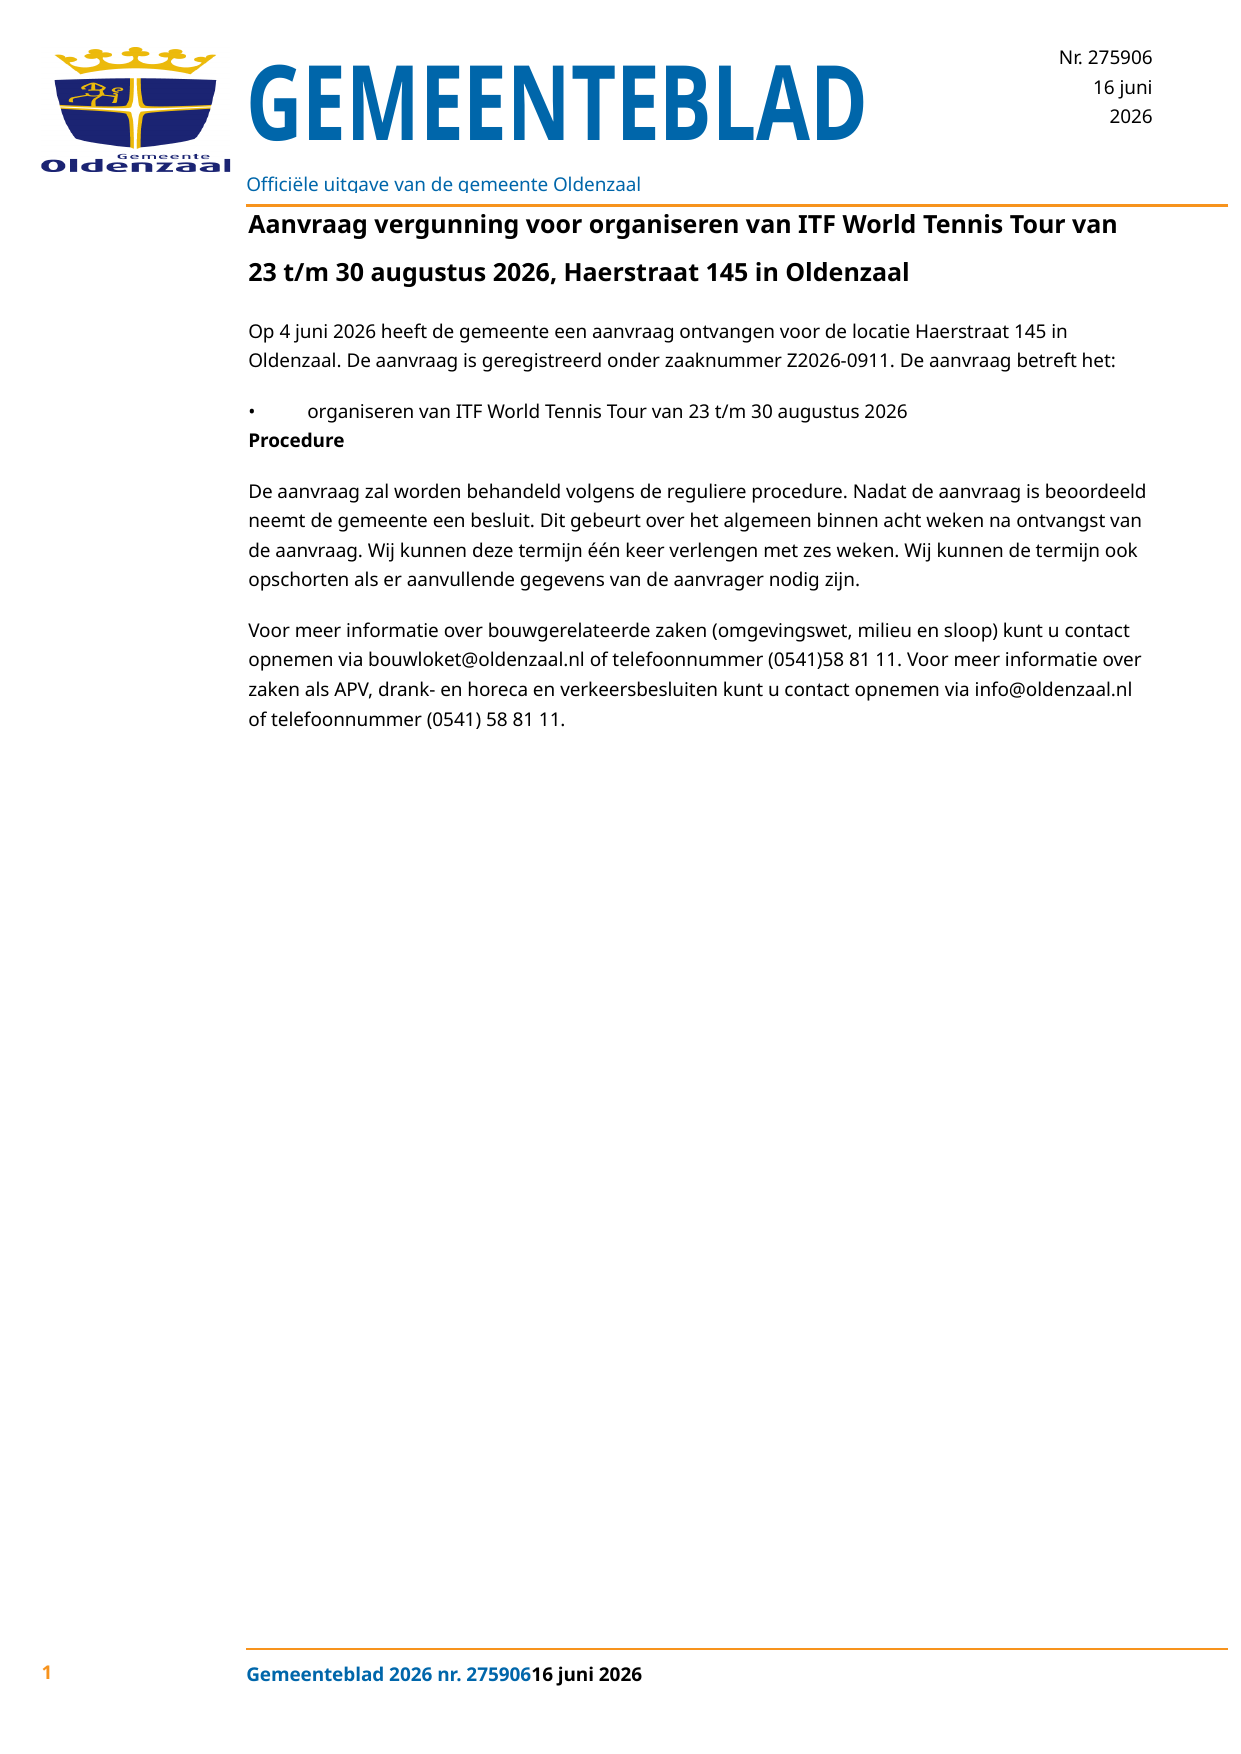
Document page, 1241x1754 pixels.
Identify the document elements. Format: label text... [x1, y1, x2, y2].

picture [41, 47, 231, 172]
text De aanvraag zal worden behandeld volgens de reguliere procedure. Nadat de aanvraag is beoordeeld neemt de gemeente een besluit. Dit gebeurt over het algemeen binnen acht weken na ontvangst van de aanvraag. Wij kunnen deze termijn één keer verlengen met zes weken. Wij kunnen de termijn ook opschorten als er aanvullende gegevens van de aanvrager nodig zijn. [248, 478, 1152, 592]
text Aanvraag vergunning voor organiseren van ITF World Tennis Tour van 23 t/m 30 augustus 2026, Haerstraat 145 in Oldenzaal [248, 207, 1152, 288]
text Op 4 juni 2026 heeft de gemeente een aanvraag ontvangen voor de locatie Haerstraat 145 in Oldenzaal. De aanvraag is geregistreerd onder zaaknummer Z2026-0911. De aanvraag betreft het: [248, 318, 1152, 373]
text Procedure [248, 427, 1152, 453]
text Voor meer informatie over bouwgerelateerde zaken (omgevingswet, milieu en sloop) kunt u contact opnemen via bouwloket@oldenzaal.nl of telefoonnummer (0541)58 81 11. Voor meer informatie over zaken als APV, drank- en horeca en verkeersbesluiten kunt u contact opnemen via info@oldenzaal.nl of telefoonnummer (0541) 58 81 11. [248, 617, 1152, 732]
list organiseren van ITF World Tennis Tour van 23 t/m 30 augustus 2026 [248, 398, 1152, 424]
